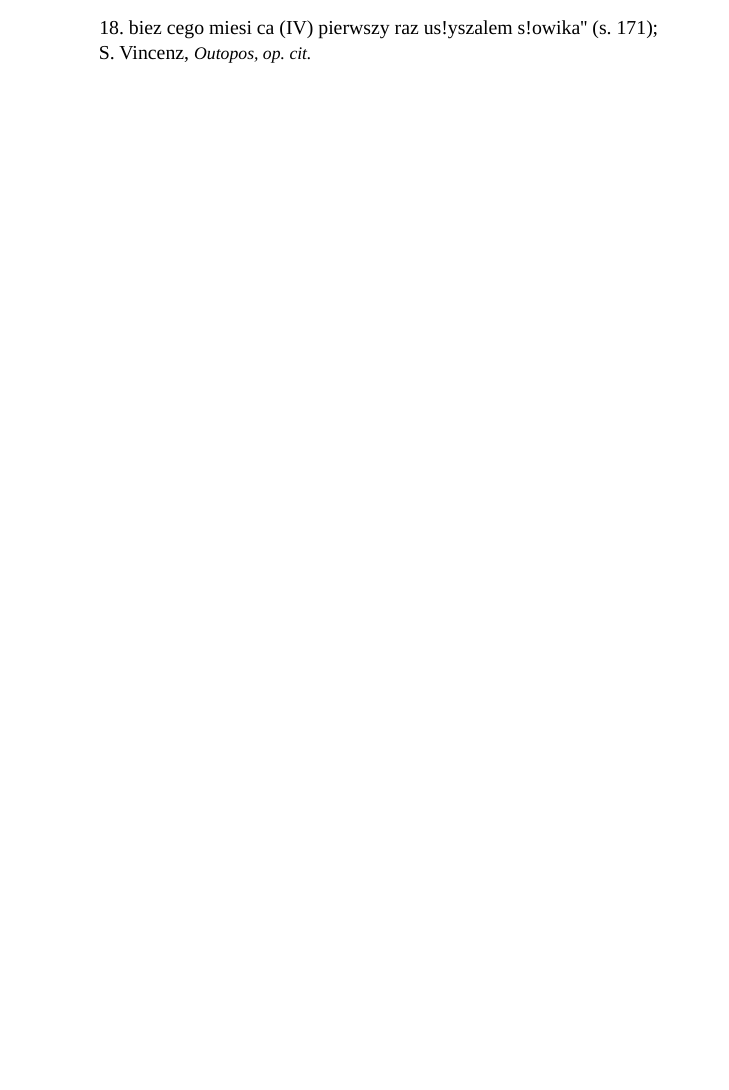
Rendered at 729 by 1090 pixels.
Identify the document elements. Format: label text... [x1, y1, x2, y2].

text S. Vincenz, Outopos, ор. cit. [99, 41, 672, 63]
text 18. biez cego miesi ca (IV) pierwszy raz us!yszalem s!owika'' (s. 171); [99, 17, 672, 39]
